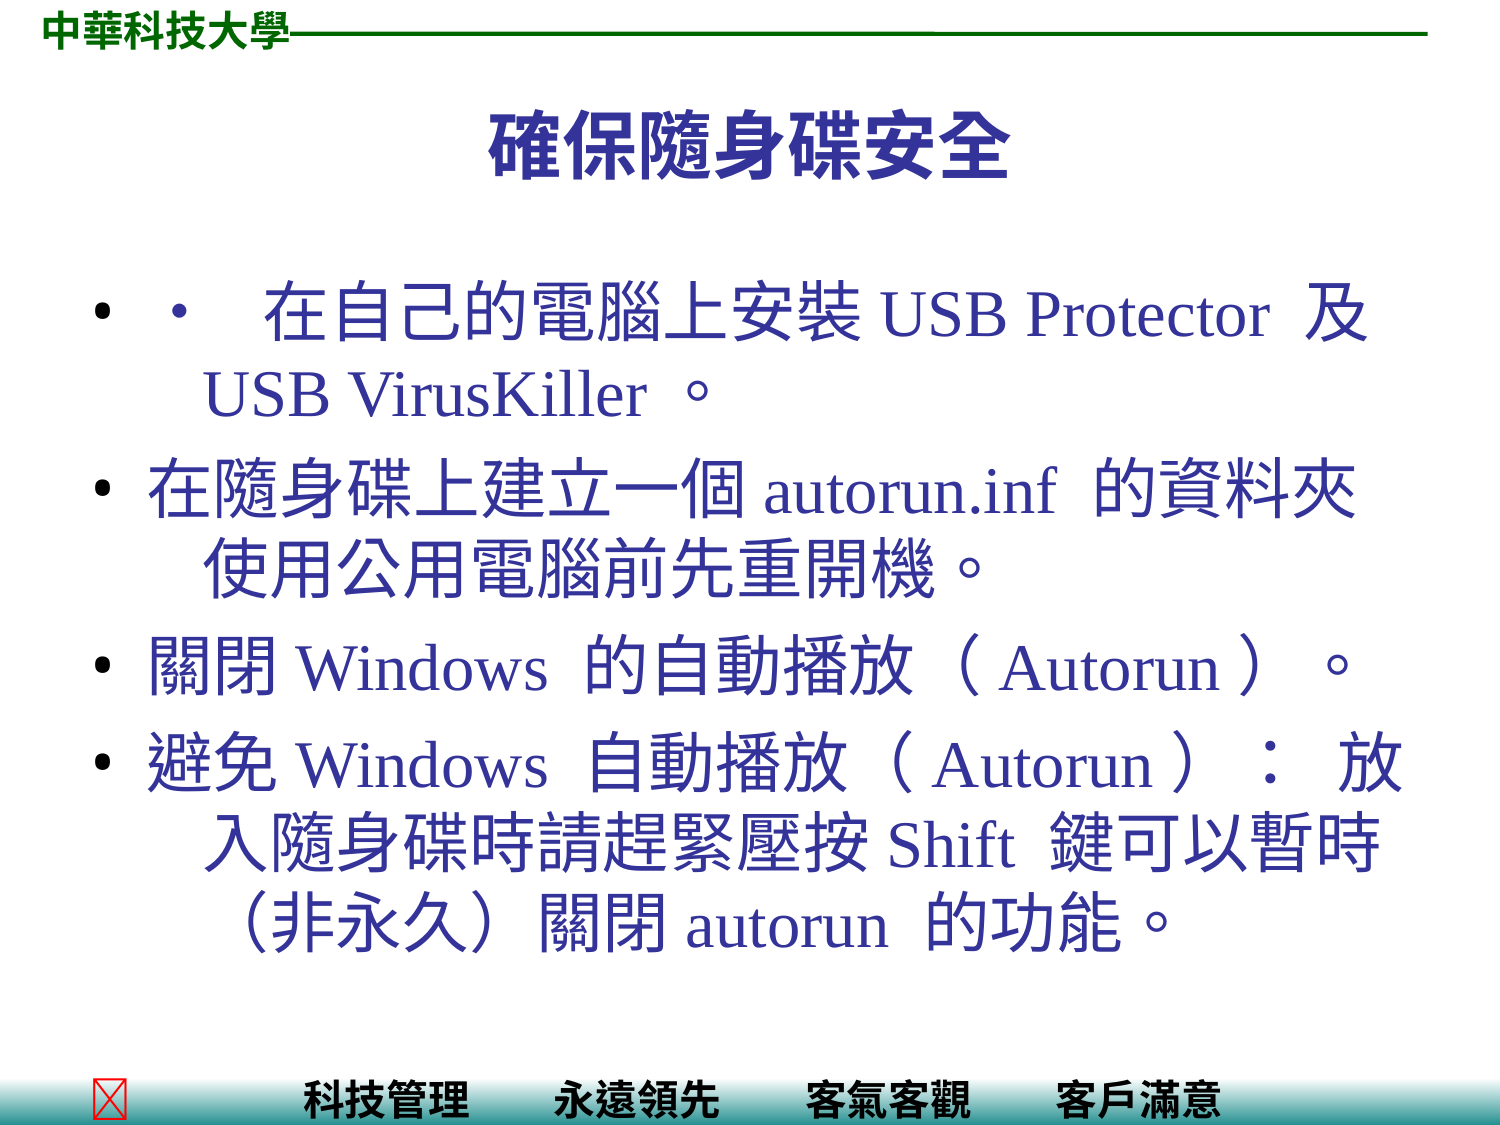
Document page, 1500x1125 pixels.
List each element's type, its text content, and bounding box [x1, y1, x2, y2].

title 確保隨身碟安全 [75, 50, 1426, 238]
list • 在自己的電腦上安裝USB Protector 及USB VirusKiller。 在隨身碟上建立一個autorun.inf 的資料夾使用公用電腦前先重開機。 關閉Windows 的自動播放（Autorun）。 避免Windows 自動播放（Autorun）： 放入隨身碟時請趕緊壓按Shift 鍵可以暫時（非永久）關閉autorun 的功能。 [75, 262, 1438, 1005]
